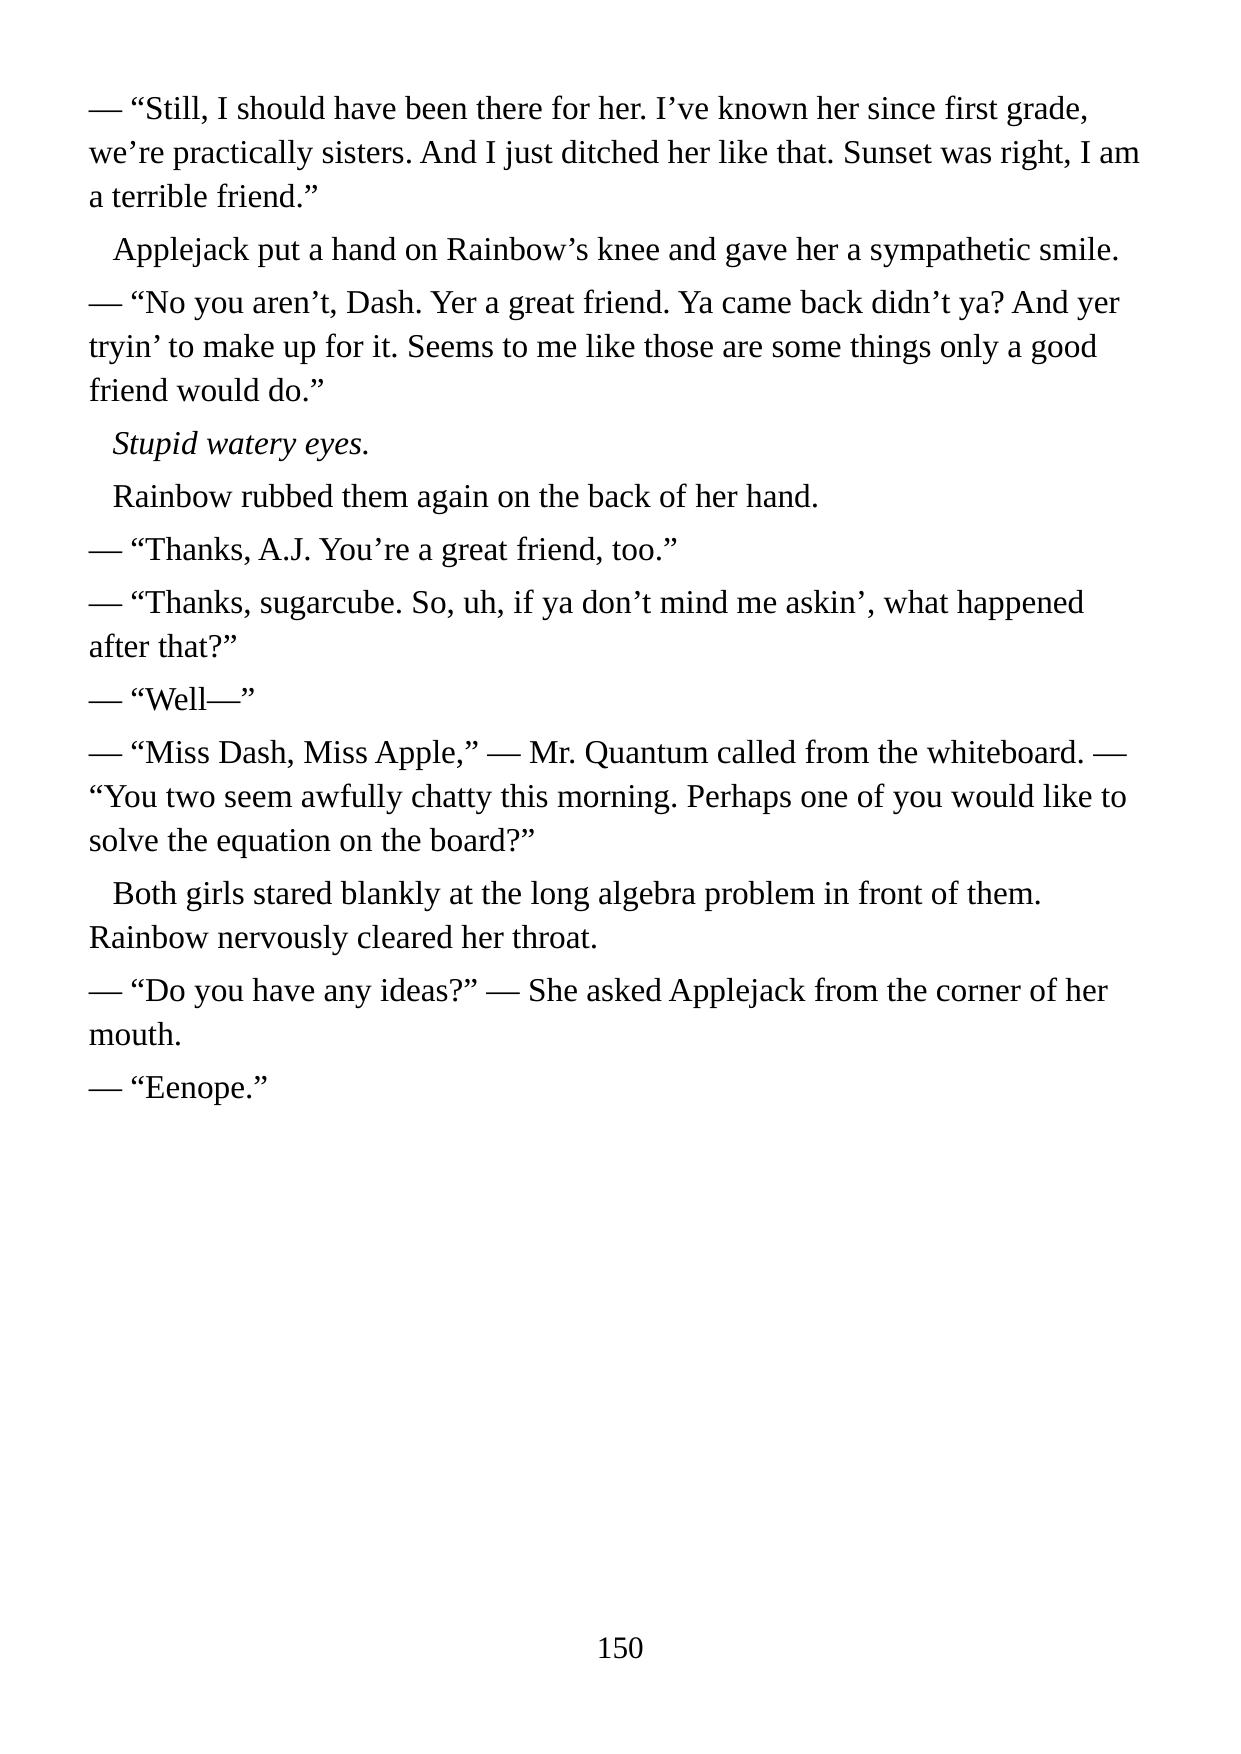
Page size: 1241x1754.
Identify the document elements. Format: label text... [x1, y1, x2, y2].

text — “Thanks, A.J. You’re a great friend, too.” [88, 529, 1152, 568]
text — “Miss Dash, Miss Apple,” — Mr. Quantum called from the whiteboard. — “You two seem awfully chatty this morning. Perhaps one of you would like to solve the equation on the board?” [88, 732, 1152, 859]
text — “No you aren’t, Dash. Yer a great friend. Ya came back didn’t ya? And yer tryin’ to make up for it. Seems to me like those are some things only a good friend would do.” [88, 282, 1152, 409]
text Applejack put a hand on Rainbow’s knee and gave her a sympathetic smile. [88, 229, 1152, 268]
text Rainbow rubbed them again on the back of her hand. [88, 476, 1152, 515]
text — “Well—” [88, 679, 1152, 718]
text Both girls stared blankly at the long algebra problem in front of them. Rainbow nervously cleared her throat. [88, 873, 1152, 956]
text Stupid watery eyes. [88, 423, 1152, 462]
text — “Do you have any ideas?” — She asked Applejack from the corner of her mouth. [88, 970, 1152, 1053]
text — “Still, I should have been there for her. I’ve known her since first grade, we’re practically sisters. And I just ditched her like that. Sunset was right, I am a terrible friend.” [88, 88, 1152, 215]
text — “Thanks, sugarcube. So, uh, if ya don’t mind me askin’, what happened after that?” [88, 582, 1152, 665]
text — “Eenope.” [88, 1067, 1152, 1106]
